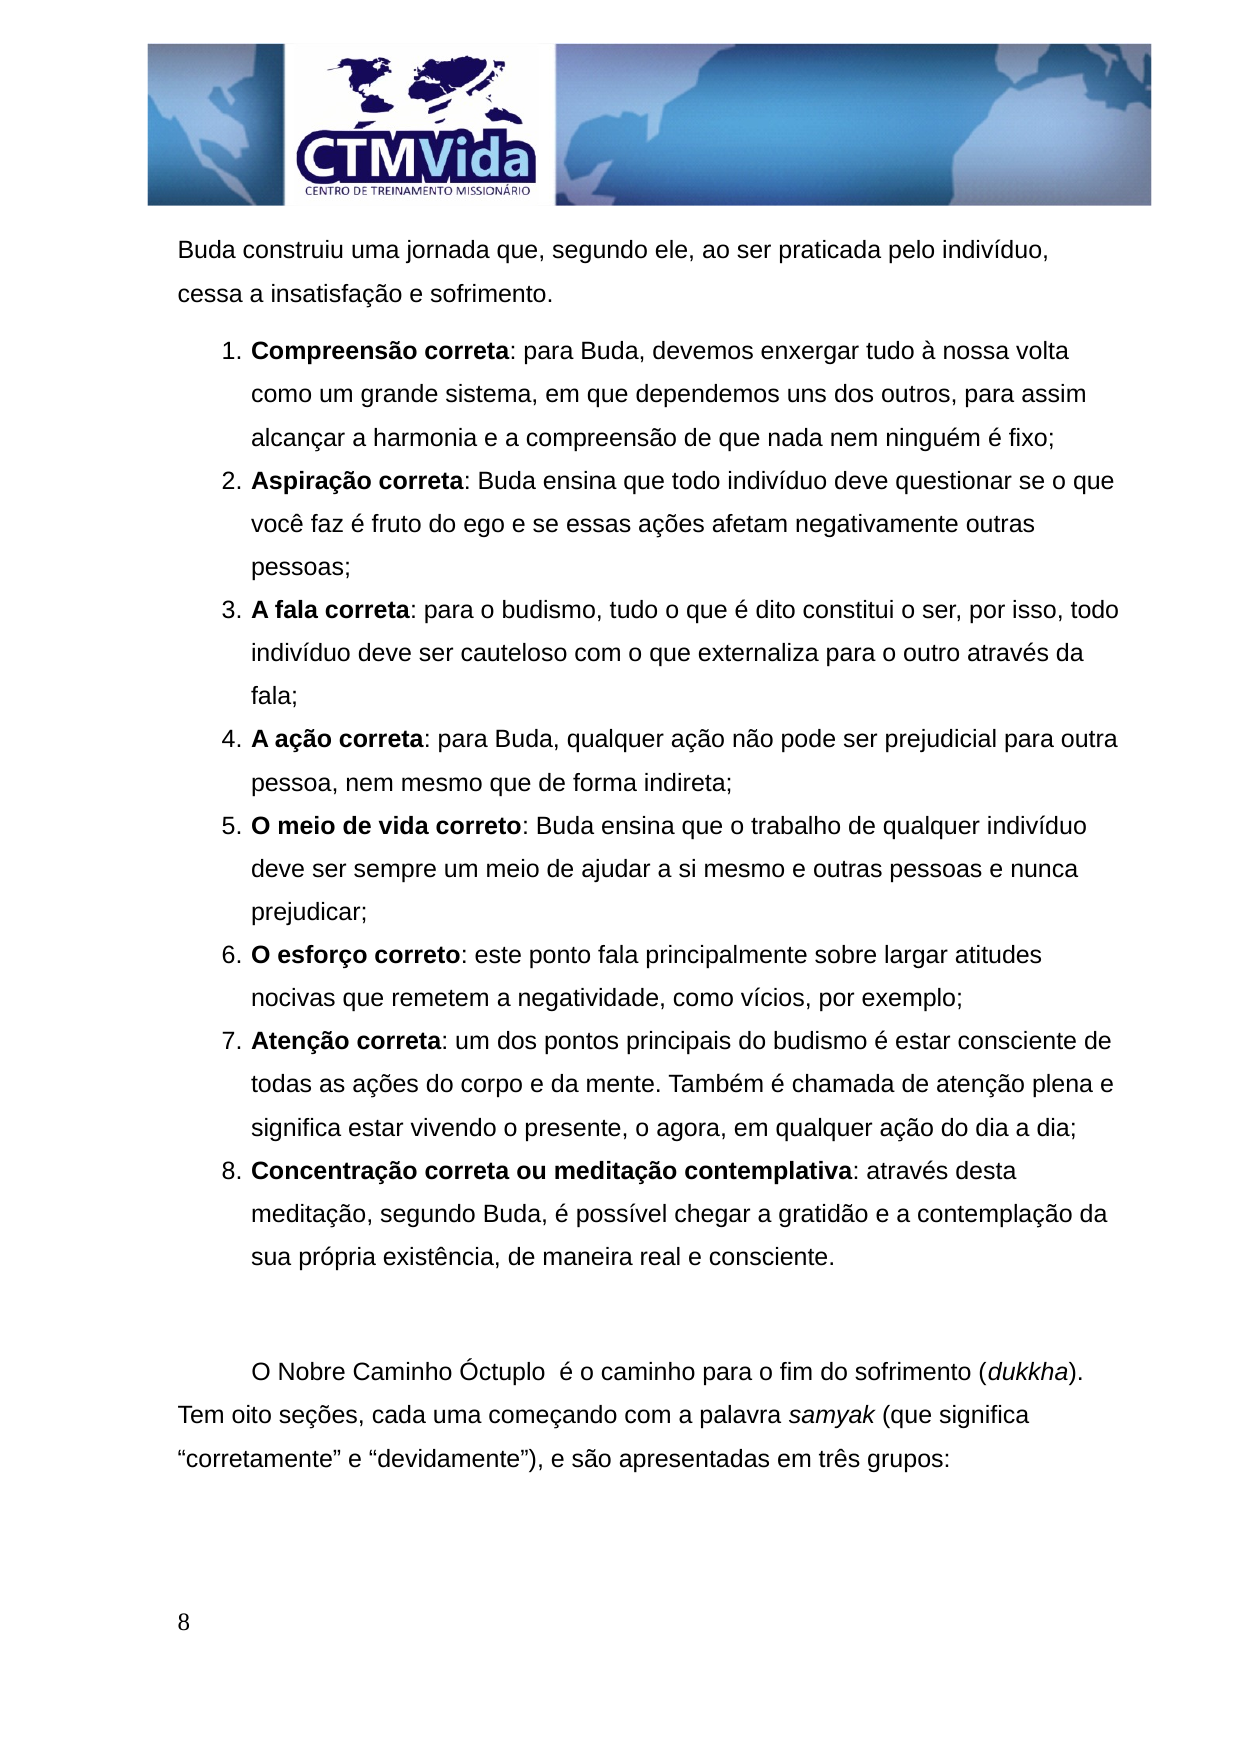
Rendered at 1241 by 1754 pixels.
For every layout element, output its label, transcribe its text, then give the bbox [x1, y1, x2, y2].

list Concentração correta ou meditação contemplativa: através desta meditação, segundo Buda, é possível chegar a gratidão e a contemplação da sua própria existência, de maneira real e consciente. [221, 1156, 1122, 1271]
list Compreensão correta: para Buda, devemos enxergar tudo à nossa volta como um grande sistema, em que dependemos uns dos outros, para assim alcançar a harmonia e a compreensão de que nada nem ninguém é fixo; [221, 336, 1122, 451]
list Atenção correta: um dos pontos principais do budismo é estar consciente de todas as ações do corpo e da mente. Também é chamada de atenção plena e significa estar vivendo o presente, o agora, em qualquer ação do dia a dia; [221, 1026, 1122, 1141]
picture [147, 43, 1152, 206]
list A fala correta: para o budismo, tudo o que é dito constitui o ser, por isso, todo indivíduo deve ser cauteloso com o que externaliza para o outro através da fala; [221, 595, 1122, 710]
text Buda construiu uma jornada que, segundo ele, ao ser praticada pelo indivíduo, cessa a insatisfação e sofrimento. [177, 235, 1122, 307]
list Aspiração correta: Buda ensina que todo indivíduo deve questionar se o que você faz é fruto do ego e se essas ações afetam negativamente outras pessoas; [221, 466, 1122, 581]
text O Nobre Caminho Óctuplo é o caminho para o fim do sofrimento (dukkha). Tem oito seções, cada uma começando com a palavra samyak (que significa “corretamente” e “devidamente”), e são apresentadas em três grupos: [177, 1357, 1122, 1472]
list A ação correta: para Buda, qualquer ação não pode ser prejudicial para outra pessoa, nem mesmo que de forma indireta; [221, 724, 1122, 796]
list O meio de vida correto: Buda ensina que o trabalho de qualquer indivíduo deve ser sempre um meio de ajudar a si mesmo e outras pessoas e nunca prejudicar; [221, 811, 1122, 926]
list O esforço correto: este ponto fala principalmente sobre largar atitudes nocivas que remetem a negatividade, como vícios, por exemplo; [221, 940, 1122, 1012]
